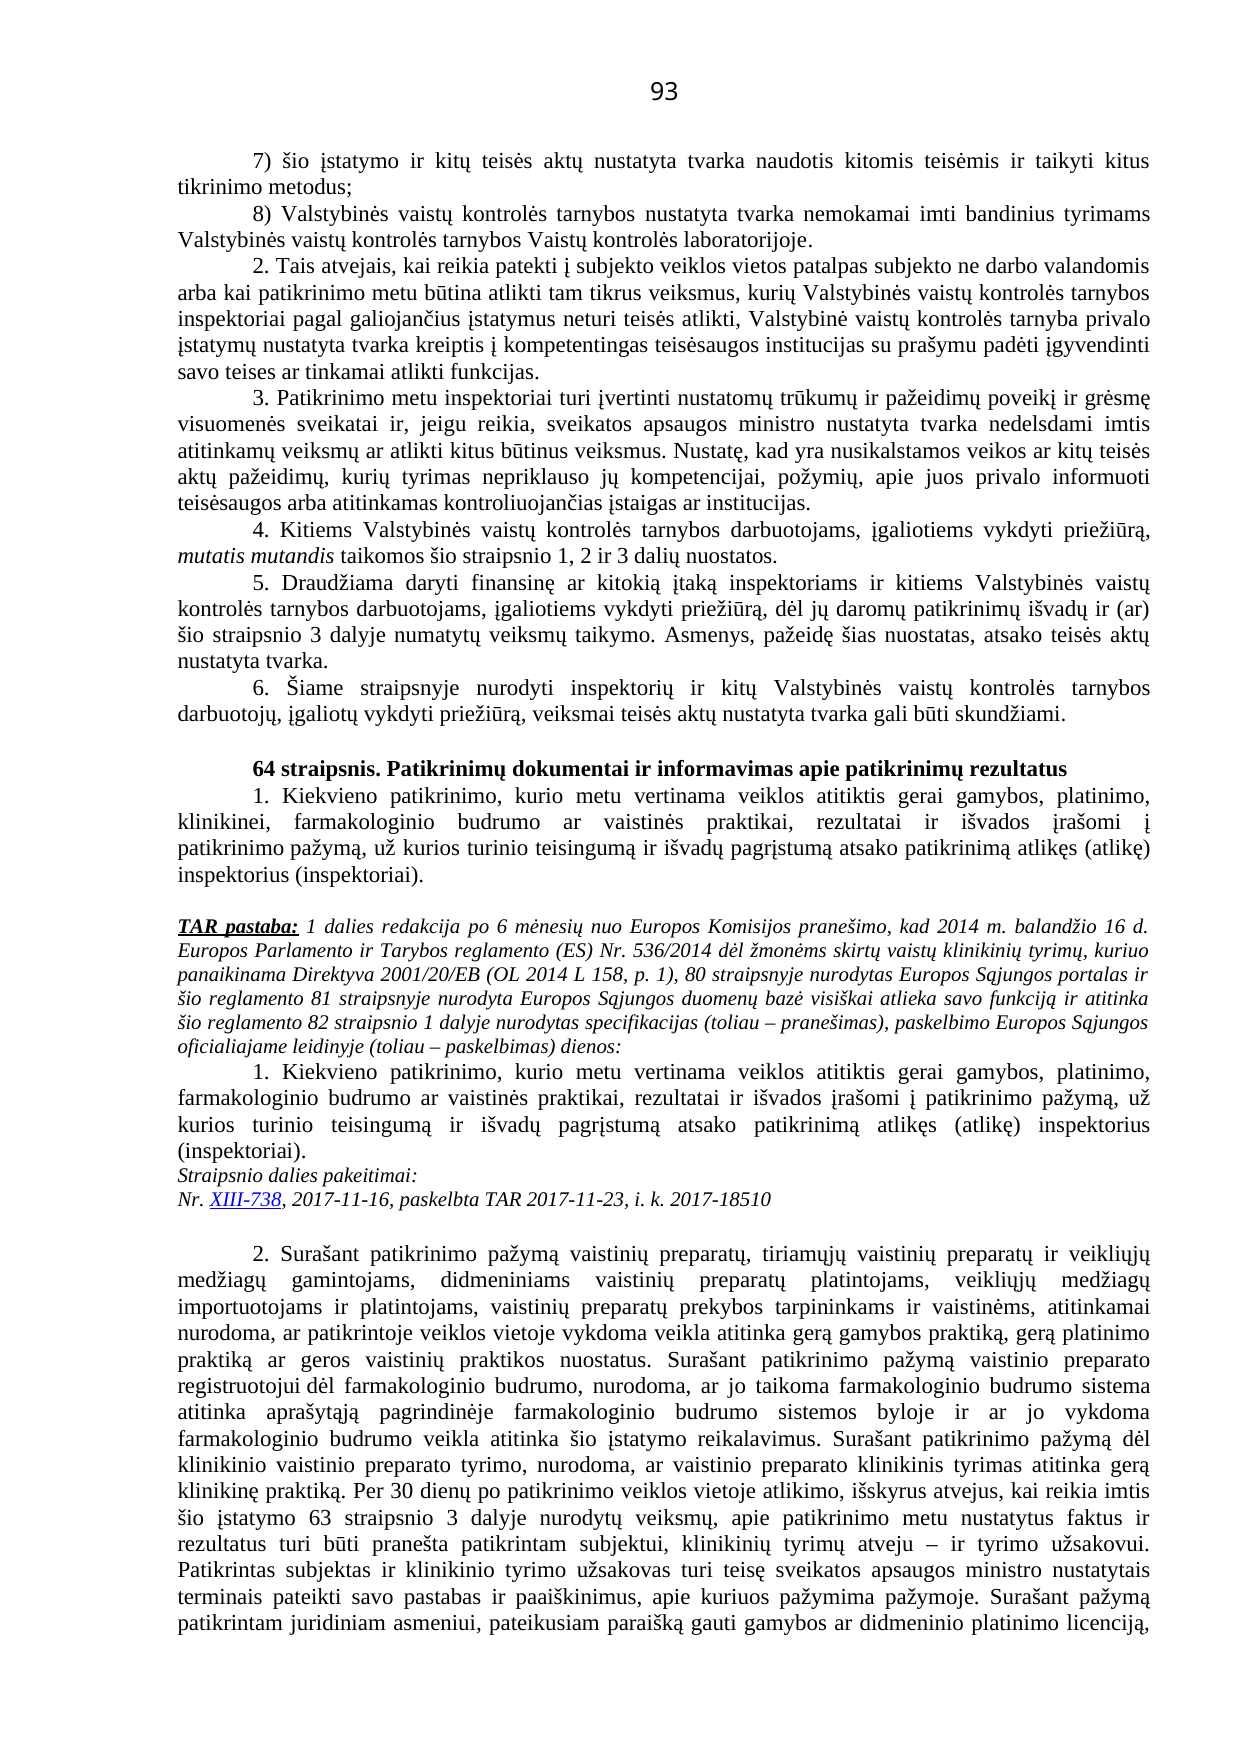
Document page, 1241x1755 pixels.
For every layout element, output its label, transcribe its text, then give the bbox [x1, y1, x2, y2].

text 4. Kitiems Valstybinės vaistų kontrolės tarnybos darbuotojams, įgaliotiems vykdyti priežiūrą, mutatis mutandis taikomos šio straipsnio 1, 2 ir 3 dalių nuostatos. [177, 516, 1152, 568]
text 6. Šiame straipsnyje nurodyti inspektorių ir kitų Valstybinės vaistų kontrolės tarnybos darbuotojų, įgaliotų vykdyti priežiūrą, veiksmai teisės aktų nustatyta tvarka gali būti skundžiami. [177, 674, 1152, 727]
text 1. Kiekvieno patikrinimo, kurio metu vertinama veiklos atitiktis gerai gamybos, platinimo, farmakologinio budrumo ar vaistinės praktikai, rezultatai ir išvados įrašomi į patikrinimo pažymą, už kurios turinio teisingumą ir išvadų pagrįstumą atsako patikrinimą atlikęs (atlikę) inspektorius (inspektoriai). [177, 1058, 1152, 1163]
text Nr. XIII-738, 2017-11-16, paskelbta TAR 2017-11-23, i. k. 2017-18510 [177, 1187, 1152, 1211]
text TAR pastaba: 1 dalies redakcija po 6 mėnesių nuo Europos Komisijos pranešimo, kad 2014 m. balandžio 16 d. Europos Parlamento ir Tarybos reglamento (ES) Nr. 536/2014 dėl žmonėms skirtų vaistų klinikinių tyrimų, kuriuo panaikinama Direktyva 2001/20/EB (OL 2014 L 158, p. 1), 80 straipsnyje nurodytas Europos Sąjungos portalas ir šio reglamento 81 straipsnyje nurodyta Europos Sąjungos duomenų bazė visiškai atlieka savo funkciją ir atitinka šio reglamento 82 straipsnio 1 dalyje nurodytas specifikacijas (toliau – pranešimas), paskelbimo Europos Sąjungos oficialiajame leidinyje (toliau – paskelbimas) dienos: [177, 913, 1152, 1058]
text 1. Kiekvieno patikrinimo, kurio metu vertinama veiklos atitiktis gerai gamybos, platinimo, klinikinei, farmakologinio budrumo ar vaistinės praktikai, rezultatai ir išvados įrašomi į patikrinimo pažymą, už kurios turinio teisingumą ir išvadų pagrįstumą atsako patikrinimą atlikęs (atlikę) inspektorius (inspektoriai). [177, 782, 1152, 887]
text 3. Patikrinimo metu inspektoriai turi įvertinti nustatomų trūkumų ir pažeidimų poveikį ir grėsmę visuomenės sveikatai ir, jeigu reikia, sveikatos apsaugos ministro nustatyta tvarka nedelsdami imtis atitinkamų veiksmų ar atlikti kitus būtinus veiksmus. Nustatę, kad yra nusikalstamos veikos ar kitų teisės aktų pažeidimų, kurių tyrimas nepriklauso jų kompetencijai, požymių, apie juos privalo informuoti teisėsaugos arba atitinkamas kontroliuojančias įstaigas ar institucijas. [177, 384, 1152, 516]
text 7) šio įstatymo ir kitų teisės aktų nustatyta tvarka naudotis kitomis teisėmis ir taikyti kitus tikrinimo metodus; [177, 147, 1152, 199]
text 2. Tais atvejais, kai reikia patekti į subjekto veiklos vietos patalpas subjekto ne darbo valandomis arba kai patikrinimo metu būtina atlikti tam tikrus veiksmus, kurių Valstybinės vaistų kontrolės tarnybos inspektoriai pagal galiojančius įstatymus neturi teisės atlikti, Valstybinė vaistų kontrolės tarnyba privalo įstatymų nustatyta tvarka kreiptis į kompetentingas teisėsaugos institucijas su prašymu padėti įgyvendinti savo teises ar tinkamai atlikti funkcijas. [177, 252, 1152, 384]
text 5. Draudžiama daryti finansinę ar kitokią įtaką inspektoriams ir kitiems Valstybinės vaistų kontrolės tarnybos darbuotojams, įgaliotiems vykdyti priežiūrą, dėl jų daromų patikrinimų išvadų ir (ar) šio straipsnio 3 dalyje numatytų veiksmų taikymo. Asmenys, pažeidę šias nuostatas, atsako teisės aktų nustatyta tvarka. [177, 568, 1152, 674]
text Straipsnio dalies pakeitimai: [177, 1163, 1152, 1187]
text 8) Valstybinės vaistų kontrolės tarnybos nustatyta tvarka nemokamai imti bandinius tyrimams Valstybinės vaistų kontrolės tarnybos Vaistų kontrolės laboratorijoje. [177, 199, 1152, 252]
text 2. Surašant patikrinimo pažymą vaistinių preparatų, tiriamųjų vaistinių preparatų ir veikliųjų medžiagų gamintojams, didmeniniams vaistinių preparatų platintojams, veikliųjų medžiagų importuotojams ir platintojams, vaistinių preparatų prekybos tarpininkams ir vaistinėms, atitinkamai nurodoma, ar patikrintoje veiklos vietoje vykdoma veikla atitinka gerą gamybos praktiką, gerą platinimo praktiką ar geros vaistinių praktikos nuostatus. Surašant patikrinimo pažymą vaistinio preparato registruotojui dėl farmakologinio budrumo, nurodoma, ar jo taikoma farmakologinio budrumo sistema atitinka aprašytąją pagrindinėje farmakologinio budrumo sistemos byloje ir ar jo vykdoma farmakologinio budrumo veikla atitinka šio įstatymo reikalavimus. Surašant patikrinimo pažymą dėl klinikinio vaistinio preparato tyrimo, nurodoma, ar vaistinio preparato klinikinis tyrimas atitinka gerą klinikinę praktiką. Per 30 dienų po patikrinimo veiklos vietoje atlikimo, išskyrus atvejus, kai reikia imtis šio įstatymo 63 straipsnio 3 dalyje nurodytų veiksmų, apie patikrinimo metu nustatytus faktus ir rezultatus turi būti pranešta patikrintam subjektui, klinikinių tyrimų atveju – ir tyrimo užsakovui. Patikrintas subjektas ir klinikinio tyrimo užsakovas turi teisę sveikatos apsaugos ministro nustatytais terminais pateikti savo pastabas ir paaiškinimus, apie kuriuos pažymima pažymoje. Surašant pažymą patikrintam juridiniam asmeniui, pateikusiam paraišką gauti gamybos ar didmeninio platinimo licenciją, [177, 1240, 1152, 1636]
text 64 straipsnis. Patikrinimų dokumentai ir informavimas apie patikrinimų rezultatus [252, 755, 1152, 782]
